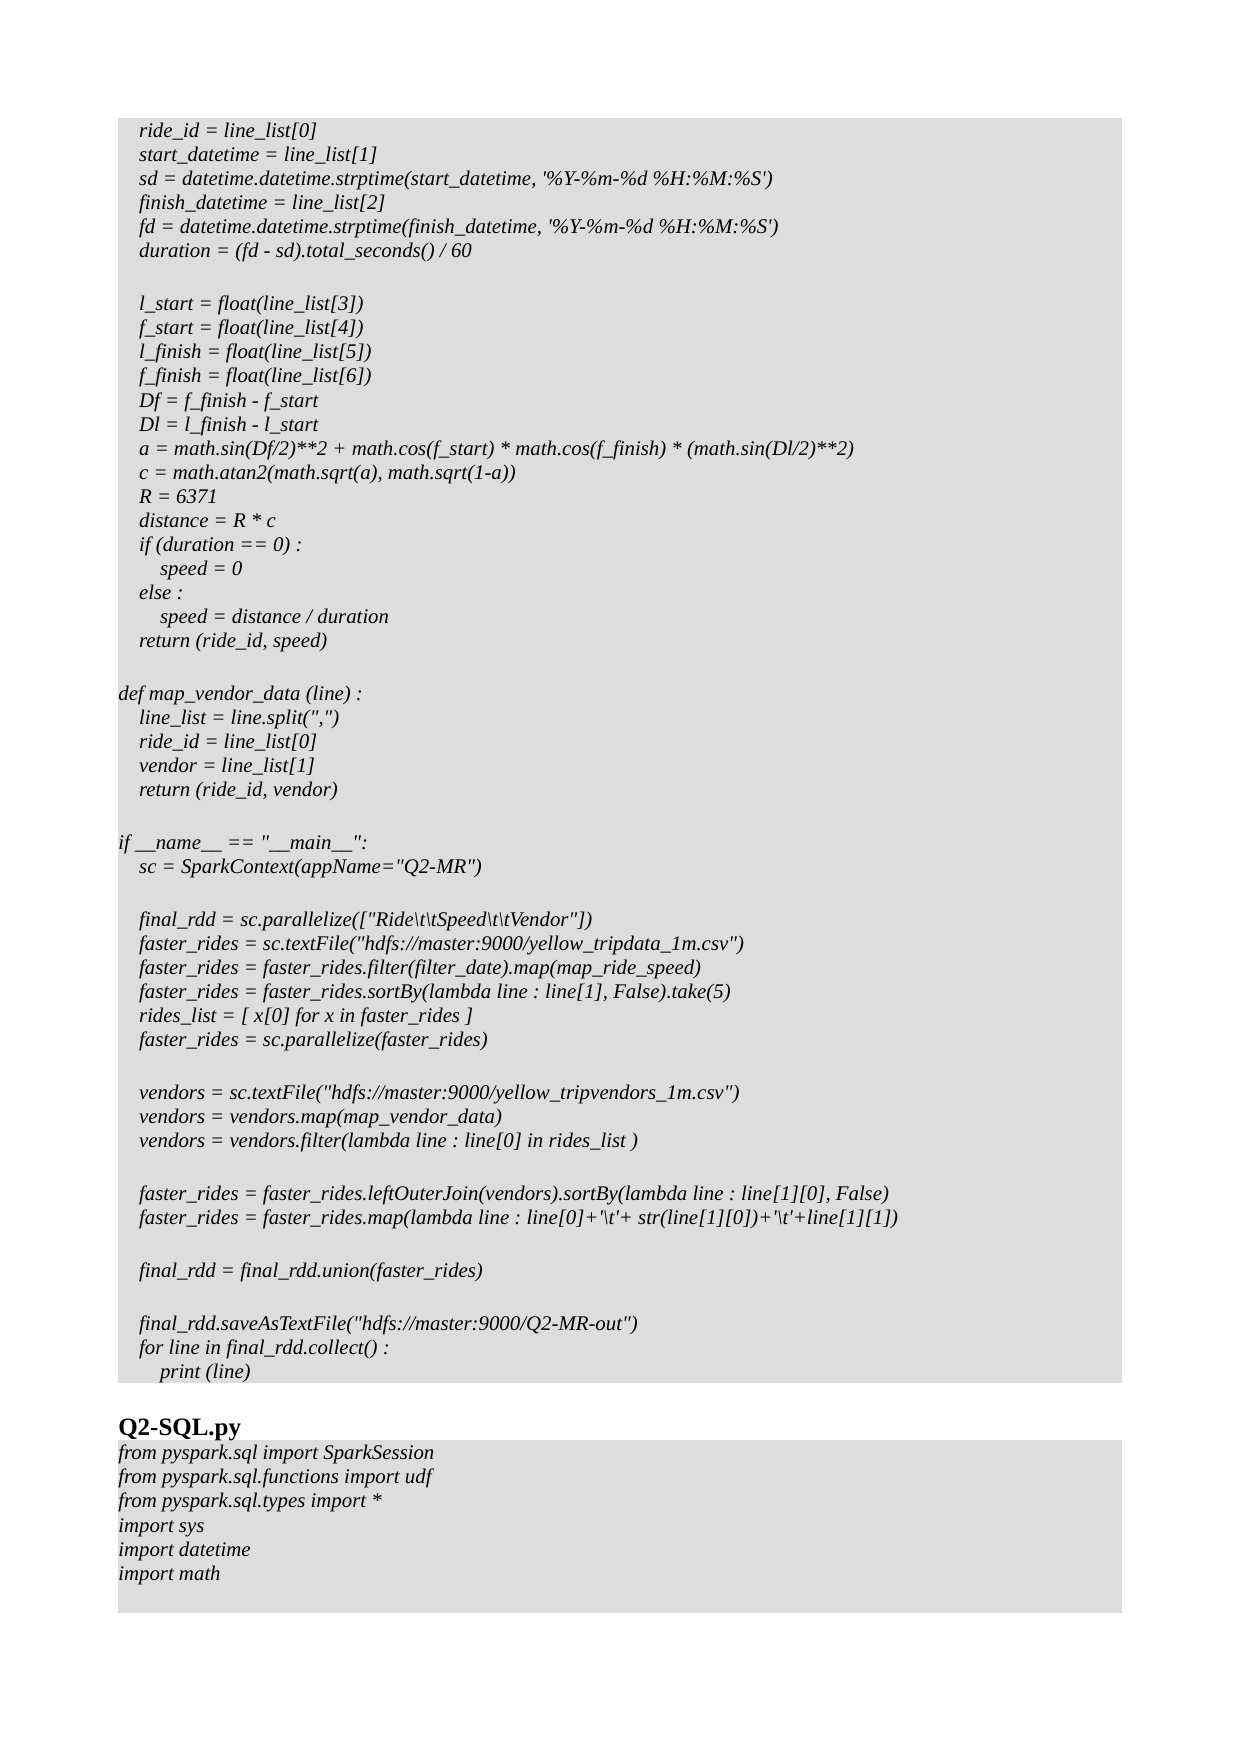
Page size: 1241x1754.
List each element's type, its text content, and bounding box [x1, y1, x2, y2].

text else : [118, 580, 1122, 604]
text fd = datetime.datetime.strptime(finish_datetime, '%Y-%m-%d %H:%M:%S') [118, 214, 1122, 238]
text import sys [118, 1512, 1122, 1537]
text import math [118, 1561, 1122, 1585]
text R = 6371 [118, 484, 1122, 508]
text finish_datetime = line_list[2] [118, 190, 1122, 214]
text f_finish = float(line_list[6]) [118, 363, 1122, 387]
text line_list = line.split(",") [118, 705, 1122, 729]
text ride_id = line_list[0] [118, 729, 1122, 753]
text vendors = sc.textFile("hdfs://master:9000/yellow_tripvendors_1m.csv") [118, 1080, 1122, 1104]
text from pyspark.sql.functions import udf [118, 1464, 1122, 1488]
text if __name__ == "__main__": [118, 830, 1122, 854]
text c = math.atan2(math.sqrt(a), math.sqrt(1-a)) [118, 460, 1122, 484]
text final_rdd.saveAsTextFile("hdfs://master:9000/Q2-MR-out") [118, 1311, 1122, 1335]
text speed = 0 [118, 556, 1122, 580]
text if (duration == 0) : [118, 532, 1122, 556]
text start_datetime = line_list[1] [118, 142, 1122, 166]
text final_rdd = final_rdd.union(faster_rides) [118, 1258, 1122, 1282]
text def map_vendor_data (line) : [118, 681, 1122, 705]
text sc = SparkContext(appName="Q2-MR") [118, 854, 1122, 878]
text vendors = vendors.map(map_vendor_data) [118, 1104, 1122, 1128]
text return (ride_id, speed) [118, 628, 1122, 652]
text faster_rides = faster_rides.leftOuterJoin(vendors).sortBy(lambda line : line[1][0], False) [118, 1181, 1122, 1205]
text from pyspark.sql.types import * [118, 1488, 1122, 1512]
text duration = (fd - sd).total_seconds() / 60 [118, 238, 1122, 262]
text for line in final_rdd.collect() : [118, 1335, 1122, 1359]
text l_start = float(line_list[3]) [118, 291, 1122, 315]
text Dl = l_finish - l_start [118, 412, 1122, 436]
text distance = R * c [118, 508, 1122, 532]
text speed = distance / duration [118, 604, 1122, 628]
text from pyspark.sql import SparkSession [118, 1440, 1122, 1464]
text faster_rides = faster_rides.map(lambda line : line[0]+'\t'+ str(line[1][0])+'\t'+line[1][1]) [118, 1205, 1122, 1229]
text Q2-SQL.py [118, 1412, 1122, 1440]
text Df = f_finish - f_start [118, 387, 1122, 412]
text print (line) [118, 1359, 1122, 1383]
text return (ride_id, vendor) [118, 777, 1122, 801]
text vendor = line_list[1] [118, 753, 1122, 777]
text sd = datetime.datetime.strptime(start_datetime, '%Y-%m-%d %H:%M:%S') [118, 166, 1122, 190]
text f_start = float(line_list[4]) [118, 315, 1122, 339]
text a = math.sin(Df/2)**2 + math.cos(f_start) * math.cos(f_finish) * (math.sin(Dl/2)**2) [118, 436, 1122, 460]
text faster_rides = faster_rides.sortBy(lambda line : line[1], False).take(5) [118, 979, 1122, 1003]
text faster_rides = sc.textFile("hdfs://master:9000/yellow_tripdata_1m.csv") [118, 931, 1122, 955]
text ride_id = line_list[0] [118, 118, 1122, 142]
text vendors = vendors.filter(lambda line : line[0] in rides_list ) [118, 1128, 1122, 1152]
text faster_rides = sc.parallelize(faster_rides) [118, 1027, 1122, 1051]
text rides_list = [ x[0] for x in faster_rides ] [118, 1003, 1122, 1027]
text faster_rides = faster_rides.filter(filter_date).map(map_ride_speed) [118, 955, 1122, 979]
text l_finish = float(line_list[5]) [118, 339, 1122, 363]
text import datetime [118, 1537, 1122, 1561]
text final_rdd = sc.parallelize(["Ride\t\tSpeed\t\tVendor"]) [118, 907, 1122, 931]
